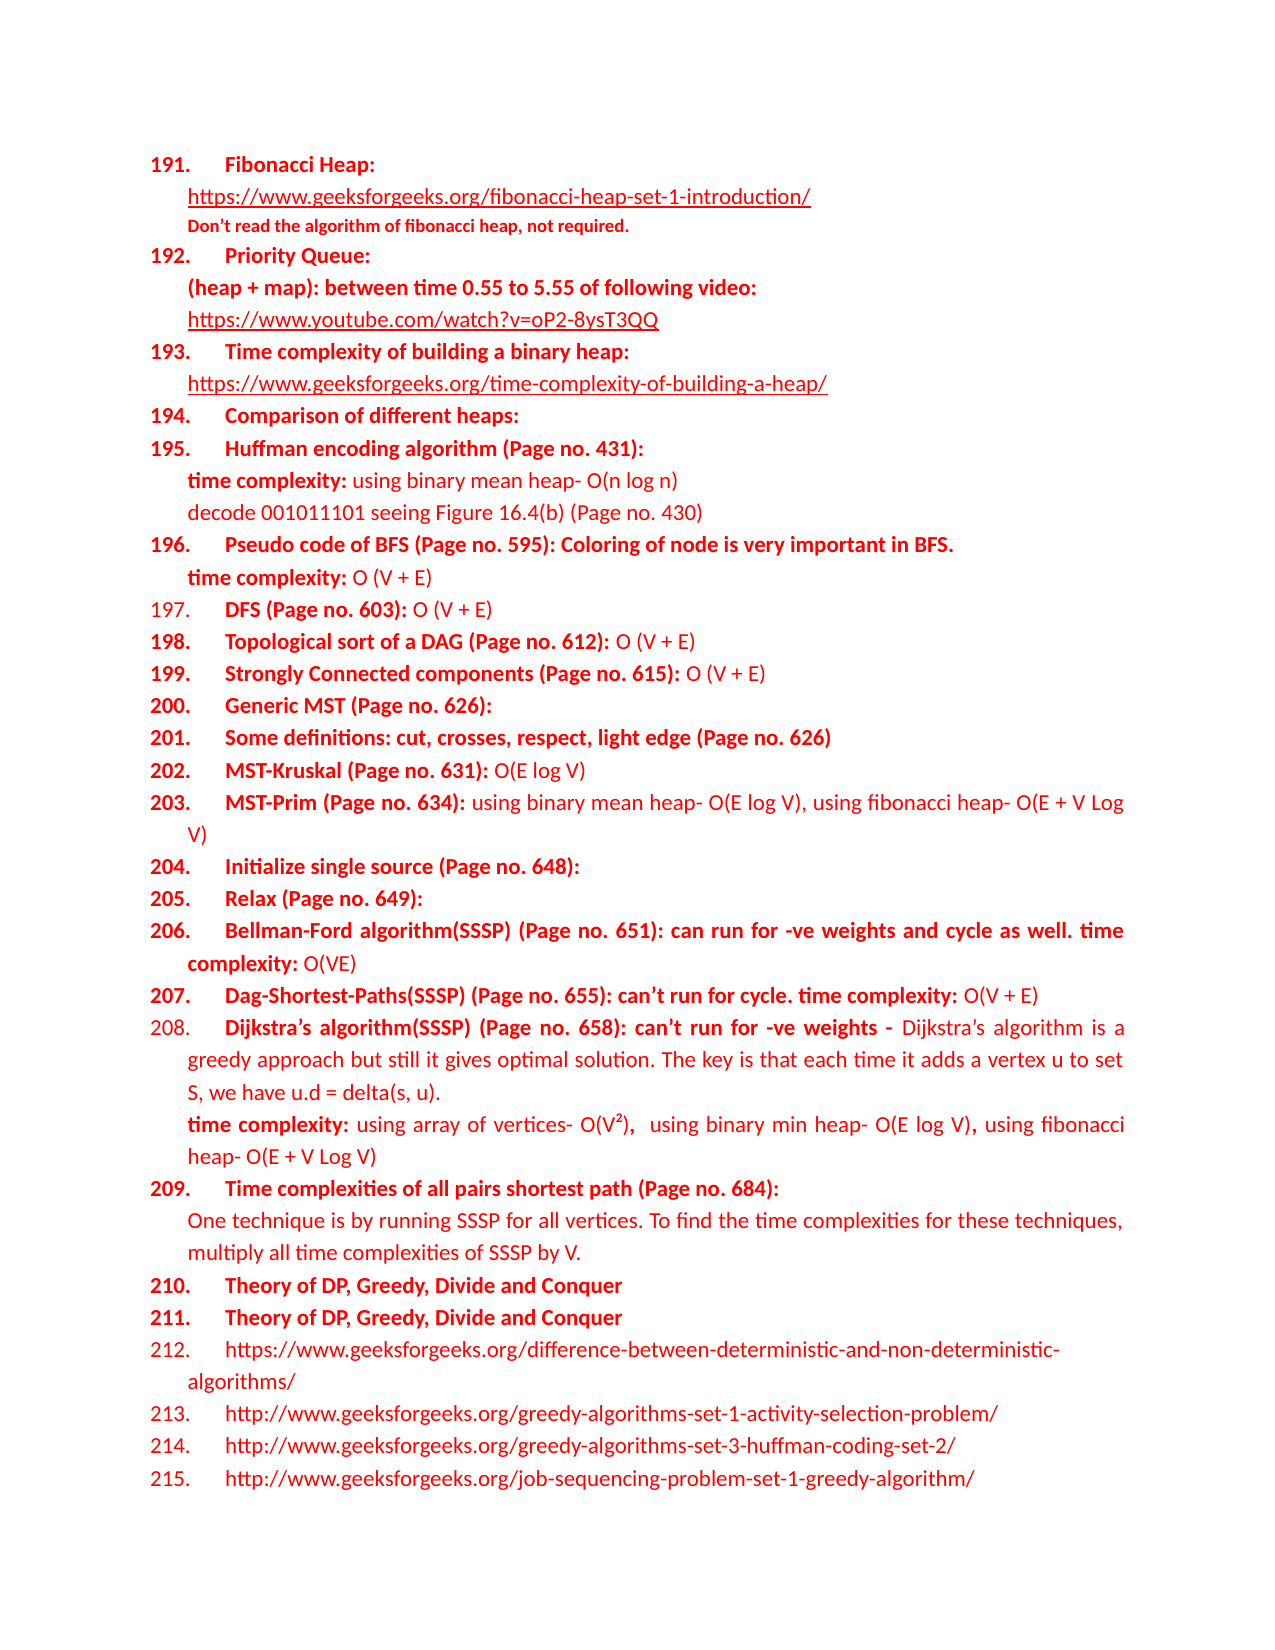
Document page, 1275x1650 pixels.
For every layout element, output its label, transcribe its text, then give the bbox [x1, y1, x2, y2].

list Priority Queue: [150, 241, 1125, 269]
list Comparison of different heaps: [150, 402, 1125, 430]
list Bellman-Ford algorithm(SSSP) (Page no. 651): can run for -ve weights and cycle as well. time complexity: O(VE) [150, 917, 1125, 977]
list Topological sort of a DAG (Page no. 612): O (V + E) [150, 627, 1125, 655]
list time complexity: using array of vertices- O(V2), using binary min heap- O(E log V), using fibonacci heap- O(E + V Log V) [150, 1110, 1125, 1170]
list Initialize single source (Page no. 648): [150, 852, 1125, 880]
list https://www.geeksforgeeks.org/fibonacci-heap-set-1-introduction/ [150, 182, 1125, 210]
list Strongly Connected components (Page no. 615): O (V + E) [150, 659, 1125, 687]
list Generic MST (Page no. 626): [150, 691, 1125, 719]
list Time complexity of building a binary heap: [150, 337, 1125, 365]
list Huffman encoding algorithm (Page no. 431): [150, 434, 1125, 462]
list Relax (Page no. 649): [150, 884, 1125, 912]
list Theory of DP, Greedy, Divide and Conquer [150, 1303, 1125, 1331]
list Dijkstra’s algorithm(SSSP) (Page no. 658): can’t run for -ve weights - Dijkstra’s algorithm is a greedy approach but still it gives optimal solution. The key is that each time it adds a vertex u to set S, we have u.d = delta(s, u). [150, 1013, 1125, 1106]
list Dag-Shortest-Paths(SSSP) (Page no. 655): can’t run for cycle. time complexity: O(V + E) [150, 981, 1125, 1009]
list http://www.geeksforgeeks.org/greedy-algorithms-set-1-activity-selection-problem/ [150, 1399, 1125, 1427]
list MST-Prim (Page no. 634): using binary mean heap- O(E log V), using fibonacci heap- O(E + V Log V) [150, 788, 1125, 848]
list https://www.youtube.com/watch?v=oP2-8ysT3QQ [150, 305, 1125, 333]
list One technique is by running SSSP for all vertices. To find the time complexities for these techniques, multiply all time complexities of SSSP by V. [150, 1206, 1125, 1267]
list Fibonacci Heap: [150, 150, 1125, 178]
list Time complexities of all pairs shortest path (Page no. 684): [150, 1174, 1125, 1202]
list http://www.geeksforgeeks.org/greedy-algorithms-set-3-huffman-coding-set-2/ [150, 1432, 1125, 1460]
list (heap + map): between time 0.55 to 5.55 of following video: [150, 273, 1125, 301]
list time complexity: using binary mean heap- O(n log n) [150, 466, 1125, 494]
list Don’t read the algorithm of fibonacci heap, not required. [150, 214, 1125, 237]
list Some definitions: cut, crosses, respect, light edge (Page no. 626) [150, 723, 1125, 752]
list Pseudo code of BFS (Page no. 595): Coloring of node is very important in BFS. [150, 530, 1125, 558]
list https://www.geeksforgeeks.org/difference-between-deterministic-and-non-deterministic-algorithms/ [150, 1335, 1125, 1395]
list MST-Kruskal (Page no. 631): O(E log V) [150, 756, 1125, 784]
list Theory of DP, Greedy, Divide and Conquer [150, 1271, 1125, 1299]
list http://www.geeksforgeeks.org/job-sequencing-problem-set-1-greedy-algorithm/ [150, 1464, 1125, 1492]
list time complexity: O (V + E) [150, 563, 1125, 591]
list decode 001011101 seeing Figure 16.4(b) (Page no. 430) [150, 498, 1125, 526]
list DFS (Page no. 603): O (V + E) [150, 595, 1125, 623]
list https://www.geeksforgeeks.org/time-complexity-of-building-a-heap/ [150, 369, 1125, 397]
